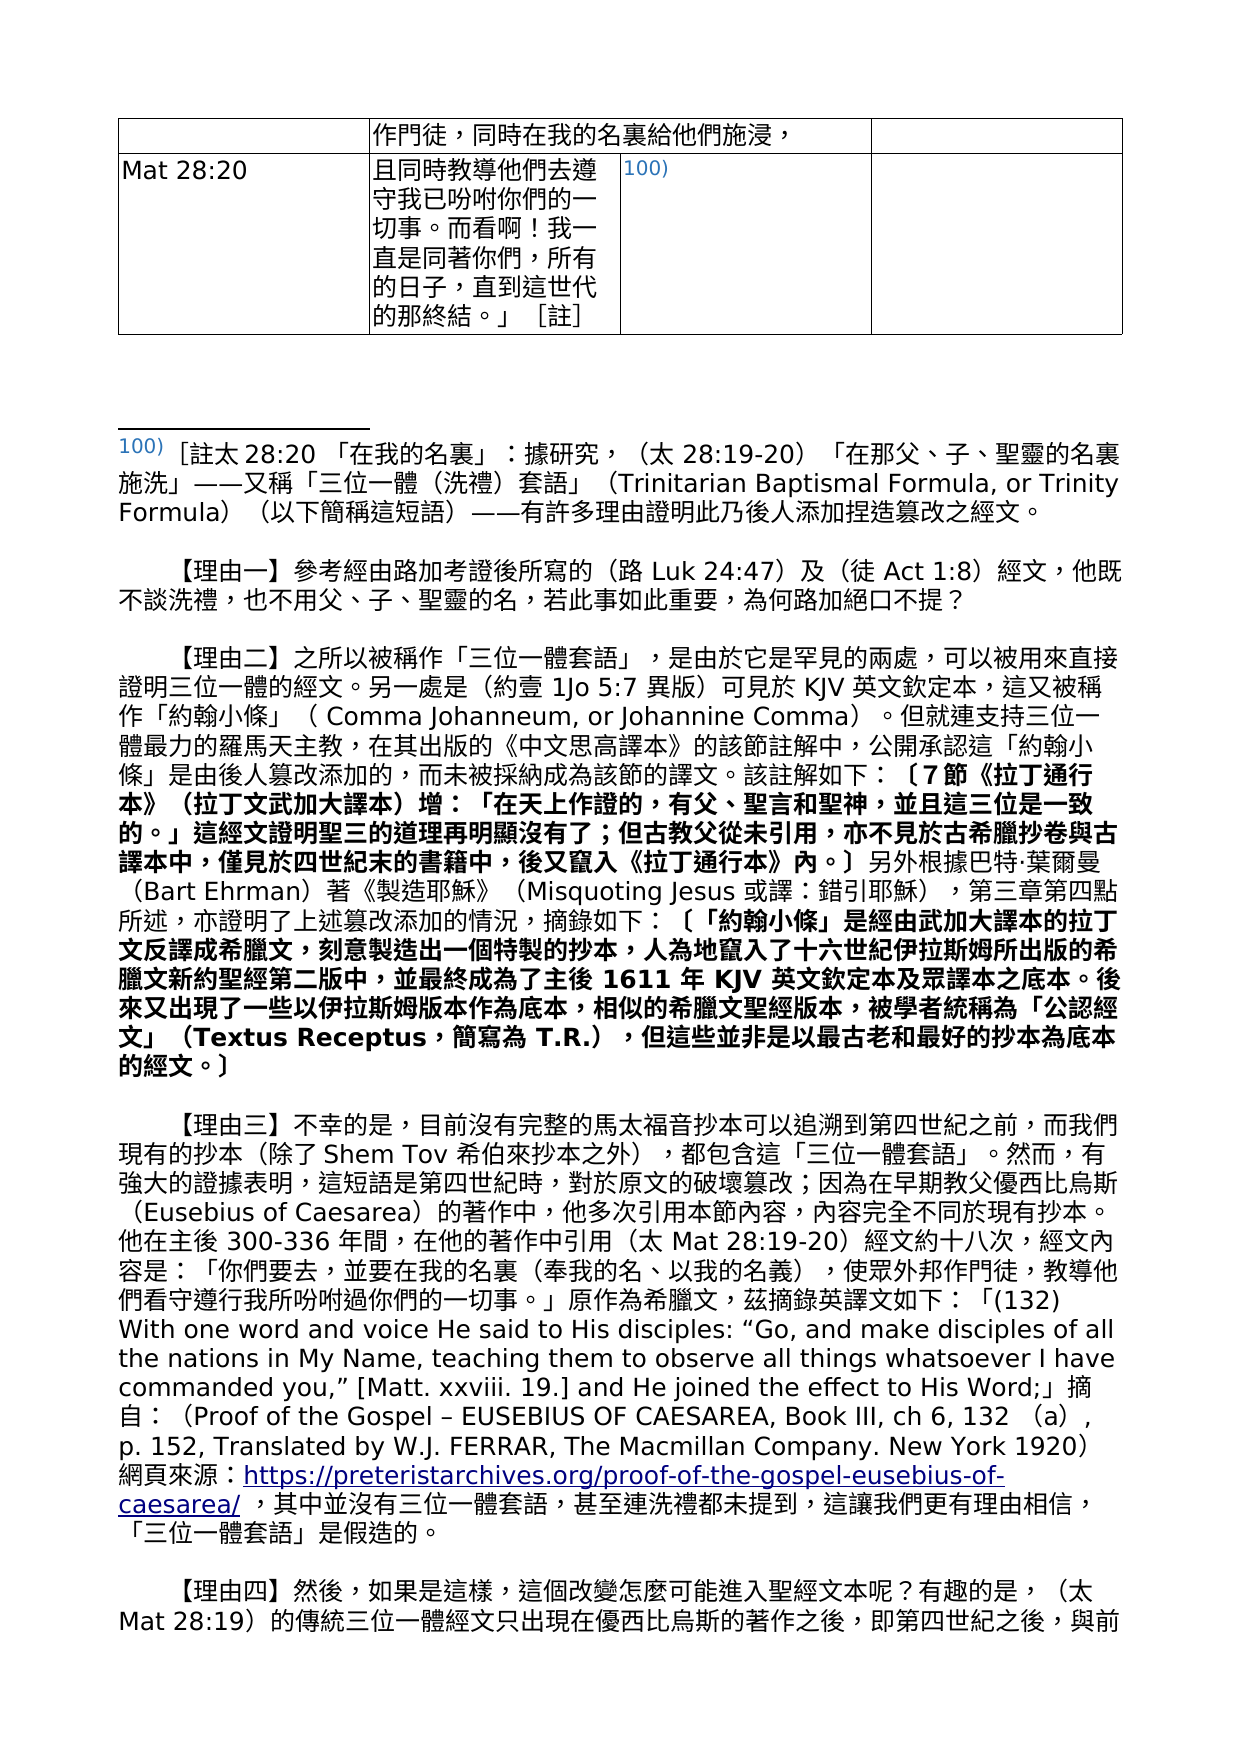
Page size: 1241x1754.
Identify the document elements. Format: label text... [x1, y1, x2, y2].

table_cell [872, 119, 1122, 153]
table_cell Mat 28:20 [119, 154, 369, 334]
table_cell [872, 154, 1122, 334]
table_cell 作門徒，同時在我的名裏給他們施浸， [370, 119, 871, 153]
table_cell [119, 119, 369, 153]
table_cell [621, 154, 871, 334]
table_cell 且同時教導他們去遵守我已吩咐你們的一切事。而看啊！我一直是同著你們，所有的日子，直到這世代的那終結。」［註］ [370, 154, 620, 334]
